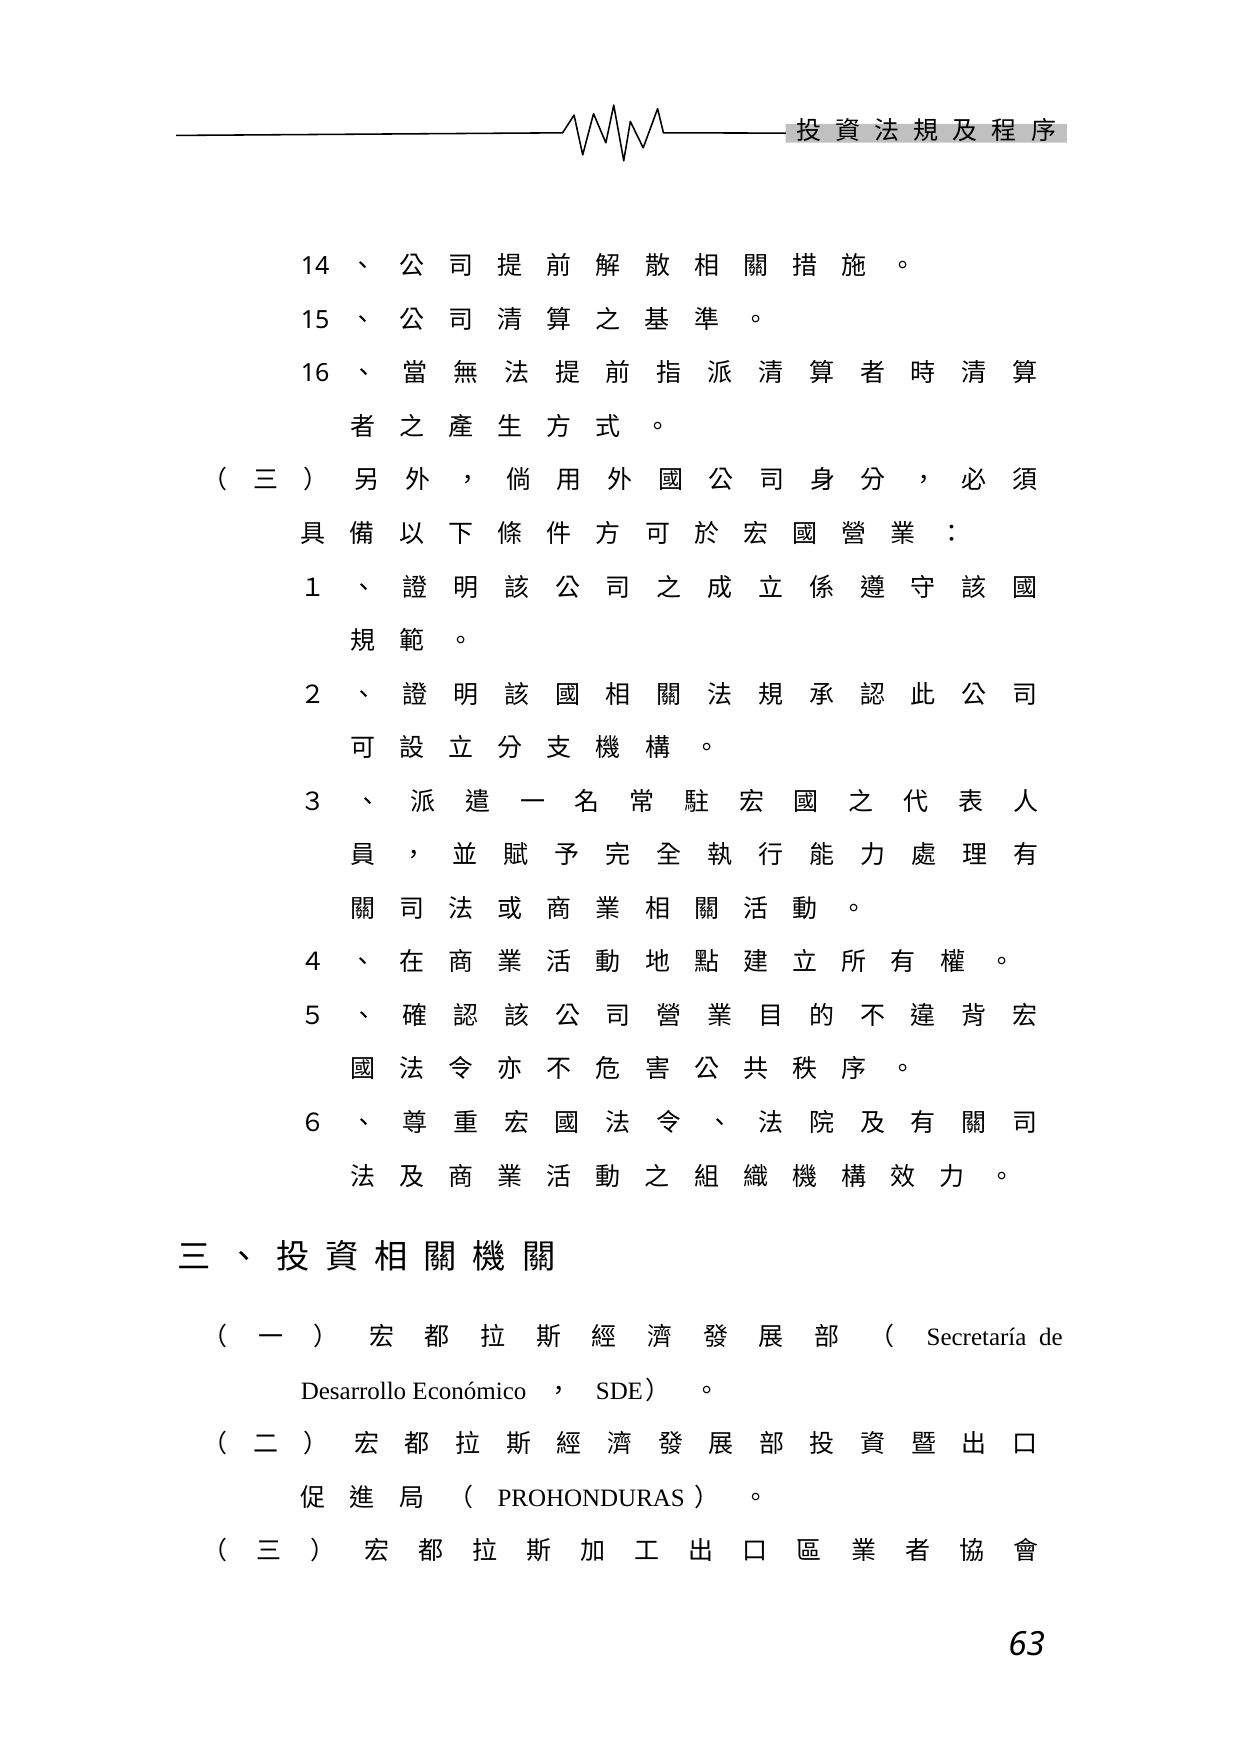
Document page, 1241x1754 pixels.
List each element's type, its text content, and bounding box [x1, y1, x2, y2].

text ３、派遣一名常駐宏國之代表人員，並賦予完全執行能力處理有關司法或商業相關活動。 [276, 773, 1063, 933]
text 16、當無法提前指派清算者時清算者之產生方式。 [276, 344, 1063, 451]
text 15、公司清算之基準。 [276, 291, 1063, 344]
text ５、確認該公司營業目的不違背宏國法令亦不危害公共秩序。 [276, 987, 1063, 1094]
text （一）宏都拉斯經濟發展部（Secretaría de Desarrollo Económico，SDE）。 [202, 1308, 1063, 1415]
text （三）另外，倘用外國公司身分，必須具備以下條件方可於宏國營業： [202, 451, 1063, 558]
text 14、公司提前解散相關措施。 [276, 237, 1063, 291]
text ６、尊重宏國法令、法院及有關司法及商業活動之組織機構效力。 [276, 1094, 1063, 1201]
text ２、證明該國相關法規承認此公司可設立分支機構。 [276, 666, 1063, 773]
text 三、投資相關機關 [178, 1228, 1063, 1281]
text （二）宏都拉斯經濟發展部投資暨出口促進局（PROHONDURAS）。 [202, 1415, 1063, 1522]
text １、證明該公司之成立係遵守該國規範。 [276, 558, 1063, 666]
text （三）宏都拉斯加工出口區業者協會 [202, 1522, 1063, 1576]
text ４、在商業活動地點建立所有權。 [276, 933, 1063, 987]
